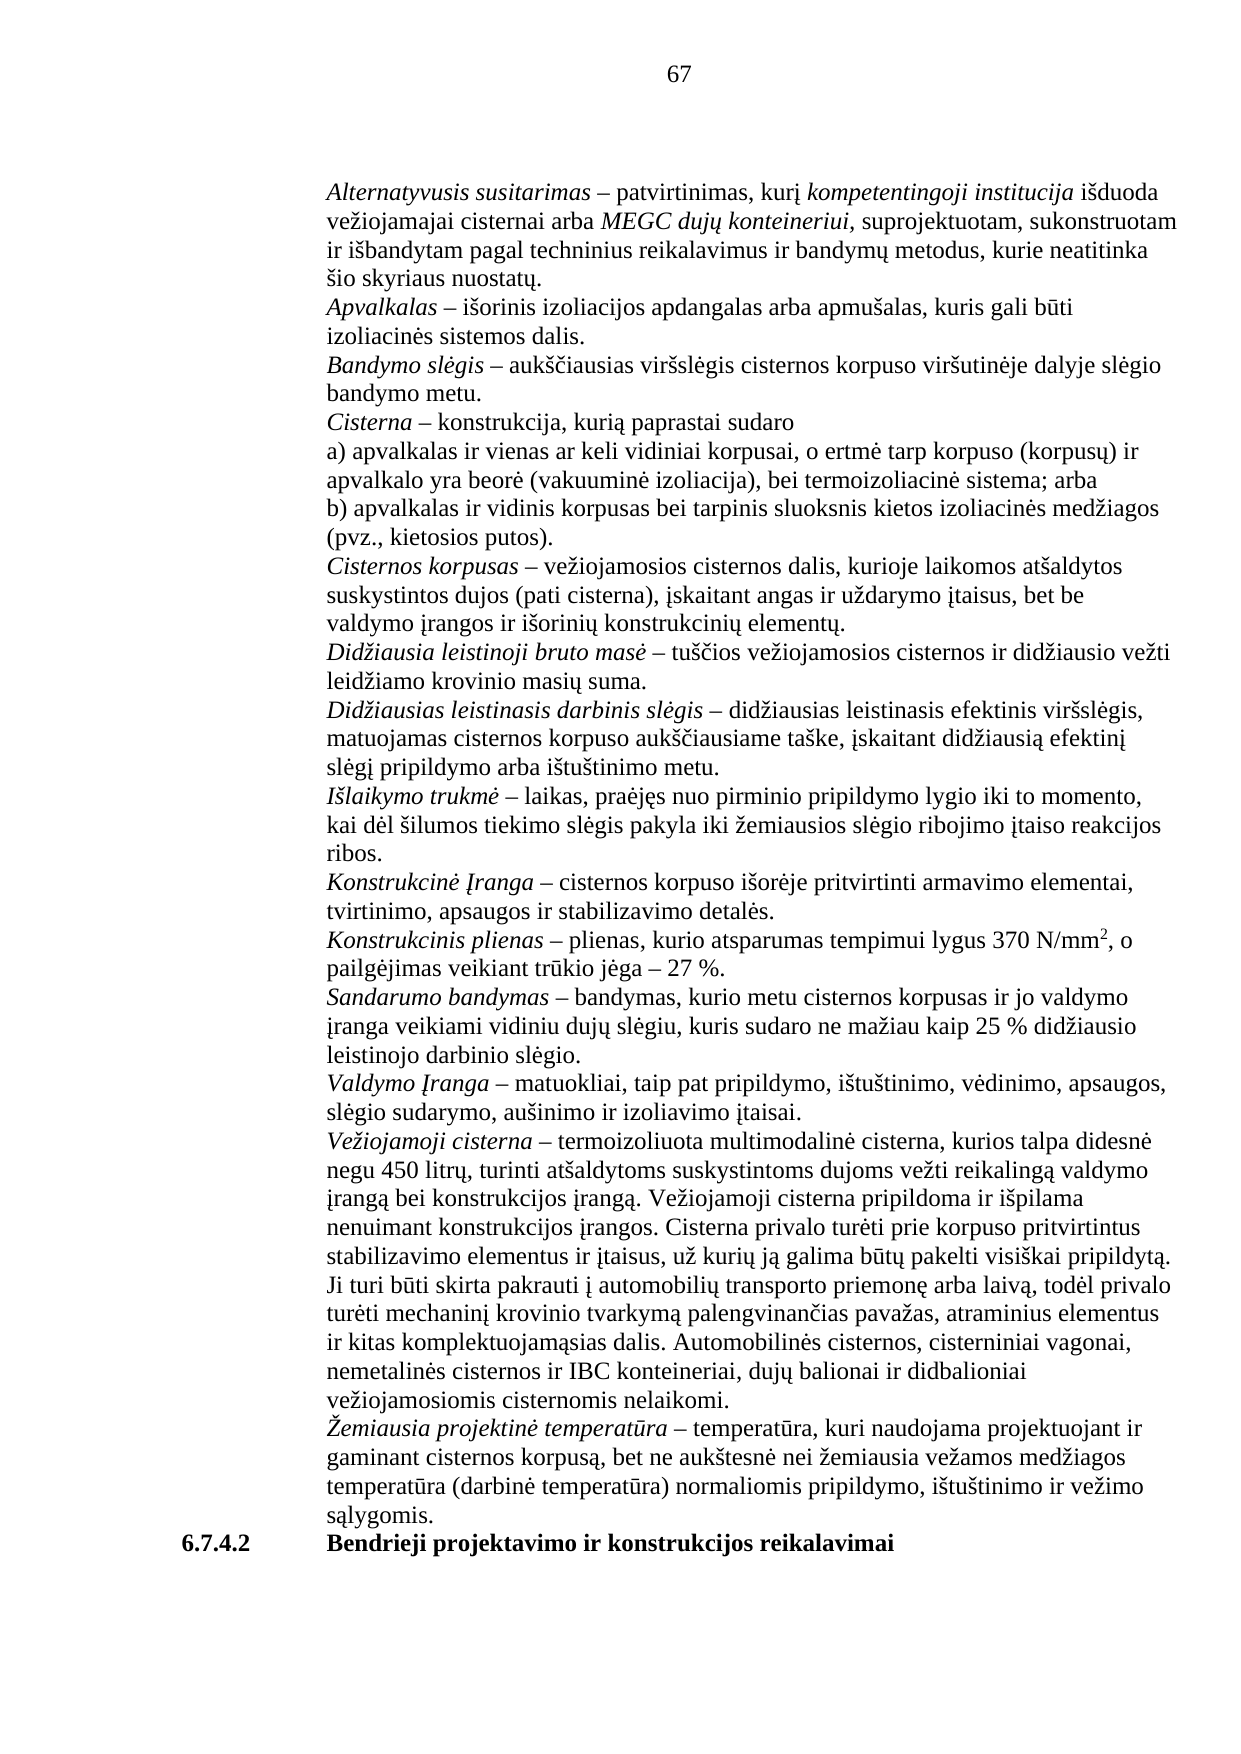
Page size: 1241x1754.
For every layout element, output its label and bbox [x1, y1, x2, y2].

table_cell [177, 1414, 322, 1528]
table_cell [177, 1069, 322, 1126]
table_cell [177, 637, 322, 695]
table_cell [177, 551, 322, 637]
table_cell [177, 781, 322, 867]
table_cell [177, 867, 322, 925]
table_cell [177, 436, 322, 493]
table_cell [177, 695, 322, 781]
table_cell [177, 1126, 322, 1413]
table_cell [177, 292, 322, 350]
table_cell [177, 177, 322, 292]
table_cell [177, 982, 322, 1068]
table_cell [177, 407, 181, 436]
table_cell [177, 925, 322, 982]
table_cell [177, 350, 322, 407]
table_cell [177, 494, 322, 551]
table_cell [318, 407, 322, 436]
